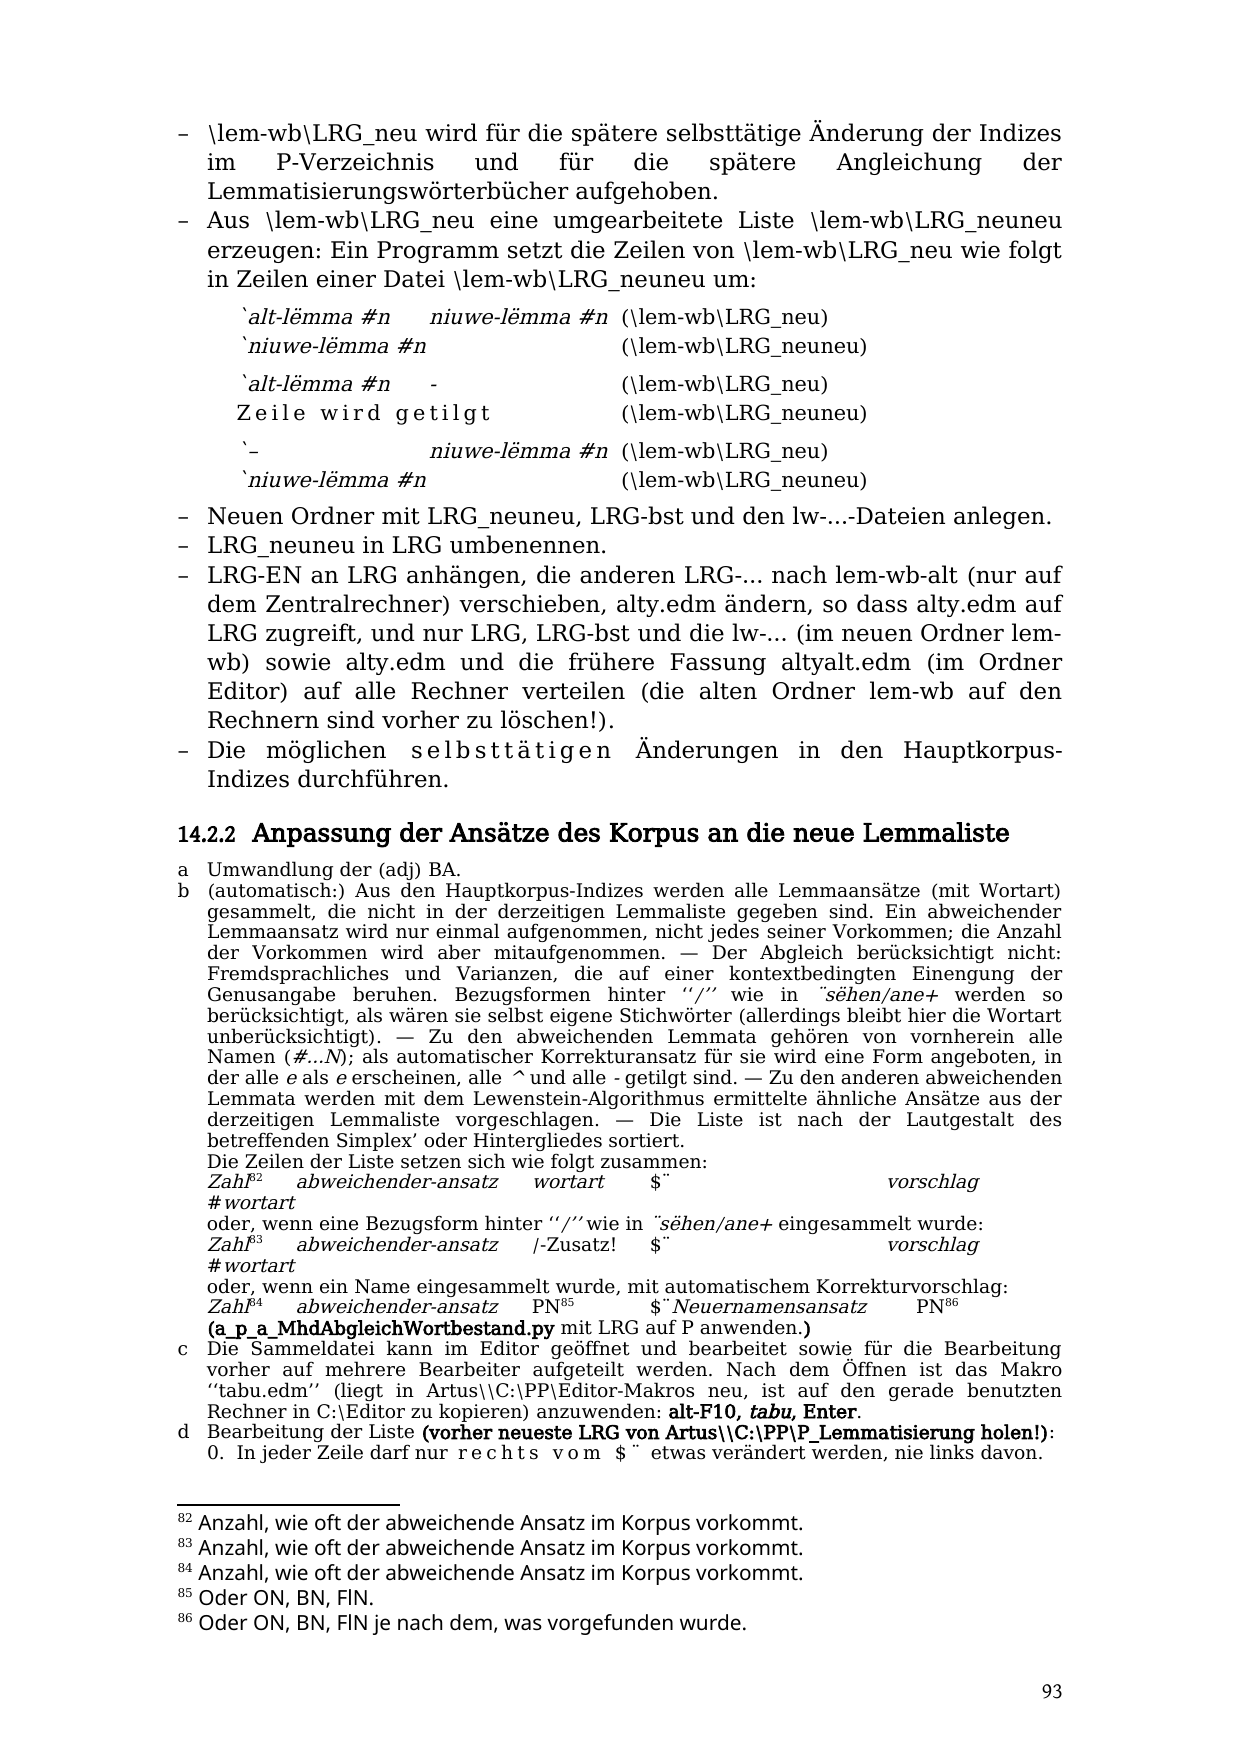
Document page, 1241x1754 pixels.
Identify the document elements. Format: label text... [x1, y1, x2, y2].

text Zahl abweichender-ansatz wortart $¨ vorschlag #wortart [207, 1172, 1063, 1214]
text `alt-lëmma #n niuwe-lëmma #n (\lem-wb\LRG_neu) [236, 301, 1063, 331]
text Anzahl, wie oft der abweichende Ansatz im Korpus vorkommt. [177, 1536, 1063, 1561]
subtitle Anpassung der Ansätze des Korpus an die neue Lemmaliste [177, 818, 1063, 847]
text d Bearbeitung der Liste (vorher neueste LRG von Artus\\C:\PP\P_Lemma­tisierung holen!): [177, 1422, 1063, 1443]
text oder, wenn ein Name eingesammelt wurde, mit automatischem Korrekturvorschlag: [207, 1276, 1063, 1297]
text Anzahl, wie oft der abweichende Ansatz im Korpus vorkommt. [177, 1561, 1063, 1586]
text Anzahl, wie oft der abweichende Ansatz im Korpus vorkommt. [177, 1511, 1063, 1536]
text `alt-lëmma #n - (\lem-wb\LRG_neu) [236, 368, 1063, 397]
text – LRG-EN an LRG anhängen, die anderen LRG-… nach lem-wb-alt (nur auf dem Zentralrechner) verschieben, alty.edm ändern, so dass alty.edm auf LRG zugreift, und nur LRG, LRG-bst und die lw-… (im neuen Ordner lem-wb) sowie alty.edm und die frühere Fassung altyalt.edm (im Ordner Editor) auf alle Rechner verteilen (die alten Ordner lem-wb auf den Rechnern sind vorher zu löschen!). [177, 560, 1063, 735]
text 0. In jeder Zeile darf nur rechts vom $¨ etwas verändert werden, nie links davon. [207, 1443, 1063, 1464]
text oder, wenn eine Bezugsform hinter ‘‘/’’ wie in ¨sëhen/ane+ eingesammelt wurde: [207, 1214, 1063, 1235]
text Zahl abweichender-ansatz /-Zusatz! $¨ vorschlag #wortart [207, 1235, 1063, 1276]
text Oder ON, BN, FlN. [177, 1586, 1063, 1611]
text Oder ON, BN, FlN je nach dem, was vorgefunden wurde. [177, 1611, 1063, 1636]
text `niuwe-lëmma #n (\lem-wb\LRG_neuneu) [236, 331, 1063, 360]
text b (automatisch:) Aus den Hauptkorpus-Indizes werden alle Lemmaansätze (mit Wortart) gesammelt, die nicht in der derzeitigen Lemmaliste gegeben sind. Ein abweichender Lemmaansatz wird nur einmal aufgenommen, nicht jedes seiner Vorkommen; die Anzahl der Vorkommen wird aber mitaufgenommen. — Der Abgleich berücksichtigt nicht: Fremd­sprach­liches und Varianzen, die auf einer kontextbedingten Einengung der Genusangabe beruhen. Bezugsformen hinter ‘‘/’’ wie in ¨sëhen/ane+ werden so berücksichtigt, als wären sie selbst eigene Stichwörter (allerdings bleibt hier die Wortart unberücksichtigt). — Zu den abweichenden Lem­mata gehören von vornherein alle Namen (#…N); als automatischer Korrektur­an­satz für sie wird eine Form angeboten, in der alle e als e erscheinen, alle ^ und alle - getilgt sind. — Zu den anderen abweichenden Lemmata werden mit dem Lewenstein-Algorithmus ermittelte ähnliche Ansätze aus der derzeitigen Lemmaliste vorgeschlagen. — Die Liste ist nach der Lautgestalt des betreffenden Simplex’ oder Hintergliedes sortiert. [177, 881, 1063, 1151]
text `– niuwe-lëmma #n (\lem-wb\LRG_neu) [236, 435, 1063, 464]
text – LRG_neuneu in LRG umbenennen. [177, 531, 1063, 560]
text `niuwe-lëmma #n (\lem-wb\LRG_neuneu) [236, 464, 1063, 493]
text c Die Sammeldatei kann im Editor geöffnet und bearbeitet sowie für die Bearbeitung vorher auf mehrere Bearbeiter aufgeteilt werden. Nach dem Öffnen ist das Makro ‘‘tabu.edm’’ (liegt in Artus\\C:\PP\Editor-Makros neu, ist auf den gerade benutzten Rechner in C:\Editor zu kopieren) anzuwenden: alt-F10, tabu, Enter. [177, 1339, 1063, 1422]
text – Neuen Ordner mit LRG_neuneu, LRG-bst und den lw-…-Dateien anlegen. [177, 501, 1063, 531]
text – \lem-wb\LRG_neu wird für die spätere selbsttätige Änderung der Indizes im P-Verzeichnis und für die spätere Angleichung der Lemmatisierungswörterbücher aufgehoben. [177, 118, 1063, 206]
text Zeile wird getilgt (\lem-wb\LRG_neuneu) [236, 397, 1063, 426]
text – Die möglichen selbsttätigen Änderungen in den Hauptkorpus-Indizes durchführen. [177, 735, 1063, 793]
text – Aus \lem-wb\LRG_neu eine umgearbeitete Liste \lem-wb\LRG_neuneu erzeugen: Ein Programm setzt die Zeilen von \lem-wb\LRG_neu wie folgt in Zeilen einer Datei \lem-wb\LRG_neuneu um: [177, 206, 1063, 293]
text Die Zeilen der Liste setzen sich wie folgt zusammen: [207, 1151, 1063, 1172]
text (a_p_a_MhdAbgleichWortbestand.py mit LRG auf P anwenden.) [207, 1318, 1063, 1339]
text Zahl abweichender-ansatz PN $¨Neuernamensansatz PN [207, 1297, 1063, 1318]
text a Umwandlung der (adj) BA. [177, 860, 1063, 881]
